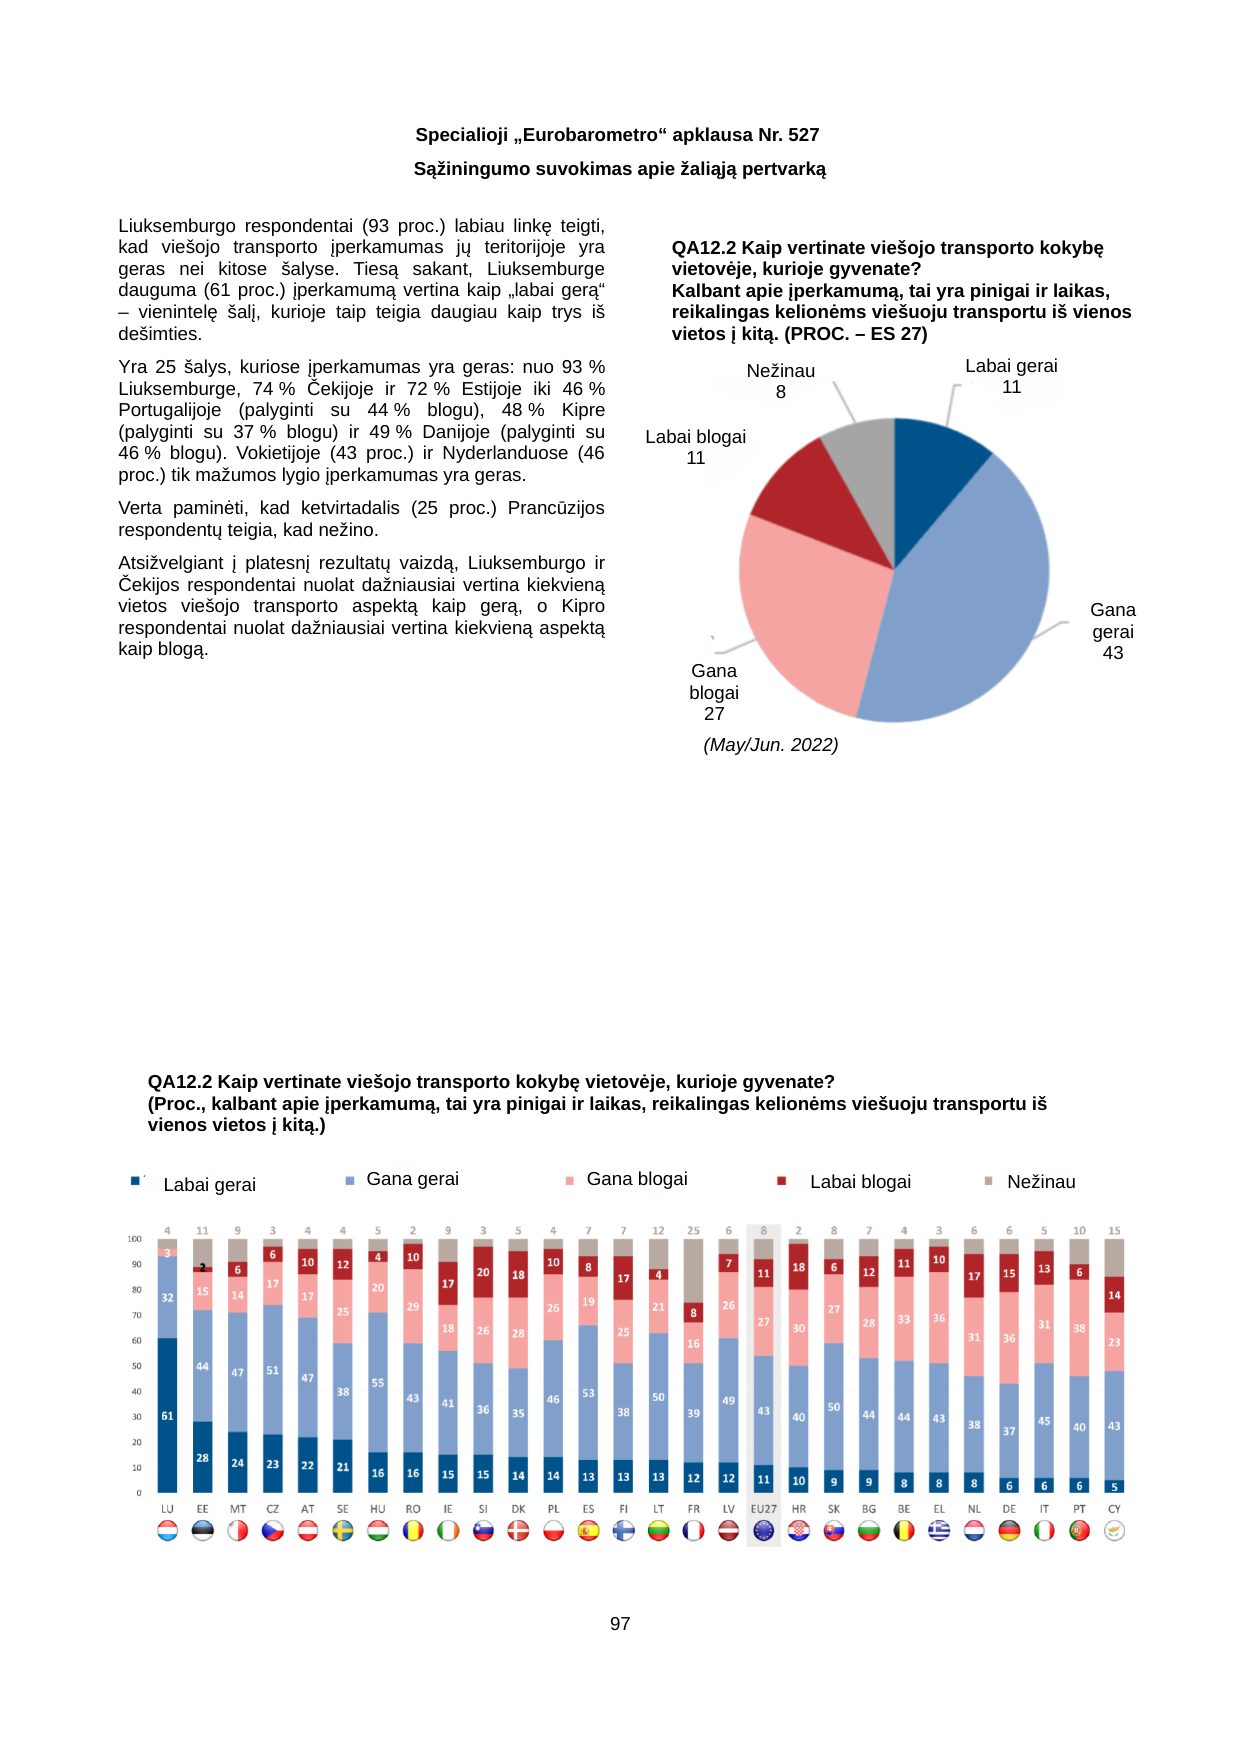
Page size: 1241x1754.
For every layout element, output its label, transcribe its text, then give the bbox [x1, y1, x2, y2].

picture [120, 1213, 1134, 1547]
text Yra 25 šalys, kuriose įperkamumas yra geras: nuo 93 % Liuksemburge, 74 % Čekijoje ir 72 % Estijoje iki 46 % Portugalijoje (palyginti su 44 % blogu), 48 % Kipre (palyginti su 37 % blogu) ir 49 % Danijoje (palyginti su 46 % blogu). Vokietijoje (43 proc.) ir Nyderlanduose (46 proc.) tik mažumos lygio įperkamumas yra geras. [118, 356, 605, 485]
picture [114, 1158, 1074, 1199]
text Liuksemburgo respondentai (93 proc.) labiau linkę teigti, kad viešojo transporto įperkamumas jų teritorijoje yra geras nei kitose šalyse. Tiesą sakant, Liuksemburge dauguma (61 proc.) įperkamumą vertina kaip „labai gerą“ – vienintelę šalį, kurioje taip teigia daugiau kaip trys iš dešimties. [118, 214, 605, 344]
text Atsižvelgiant į platesnį rezultatų vaizdą, Liuksemburgo ir Čekijos respondentai nuolat dažniausiai vertina kiekvieną vietos viešojo transporto aspektą kaip gerą, o Kipro respondentai nuolat dažniausiai vertina kiekvieną aspektą kaip blogą. [118, 552, 605, 660]
picture [701, 377, 1075, 728]
text Verta paminėti, kad ketvirtadalis (25 proc.) Prancūzijos respondentų teigia, kad nežino. [118, 497, 605, 540]
